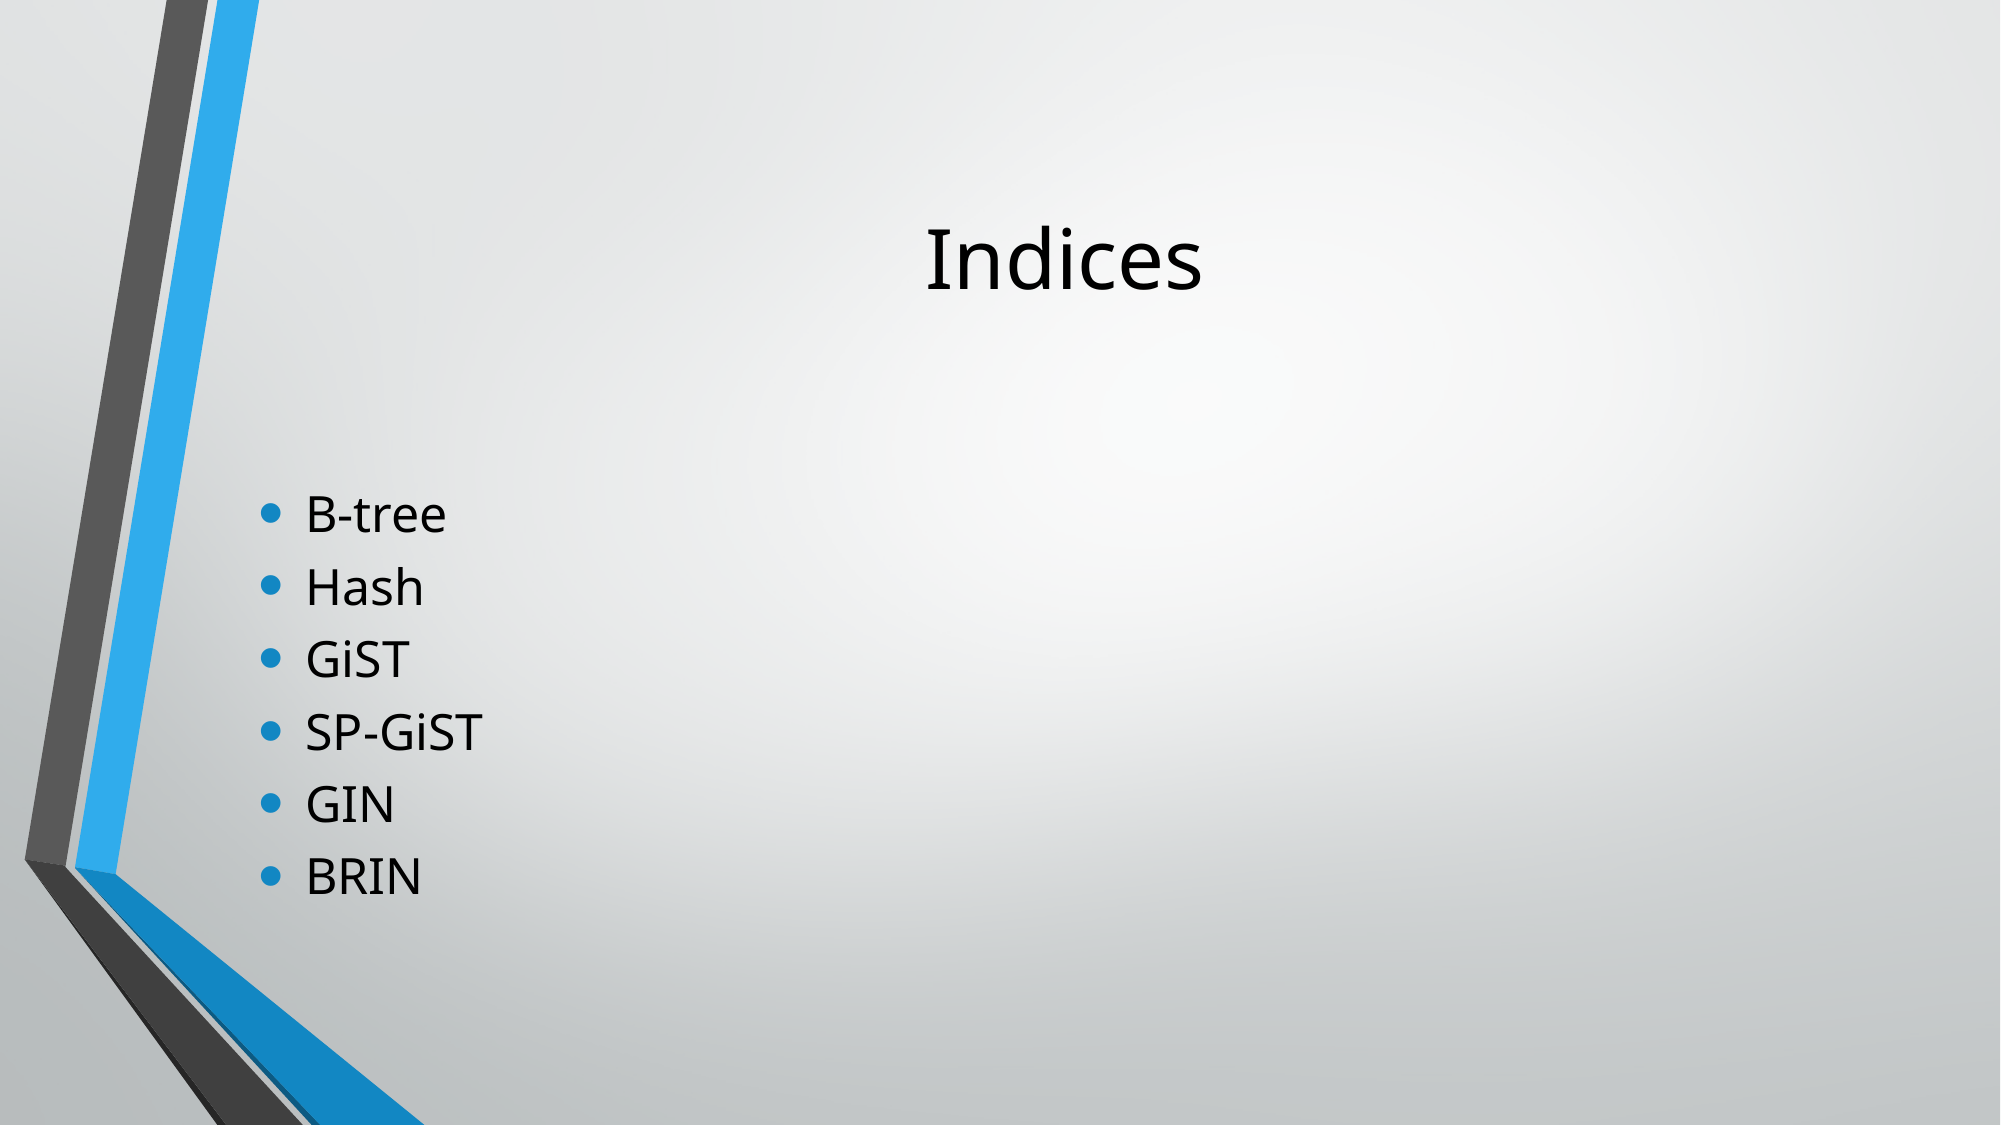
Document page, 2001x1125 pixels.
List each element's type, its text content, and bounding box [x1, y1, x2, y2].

list B-tree Hash GiST SP-GiST GIN BRIN [243, 437, 1887, 950]
title Indices [243, 112, 1887, 400]
